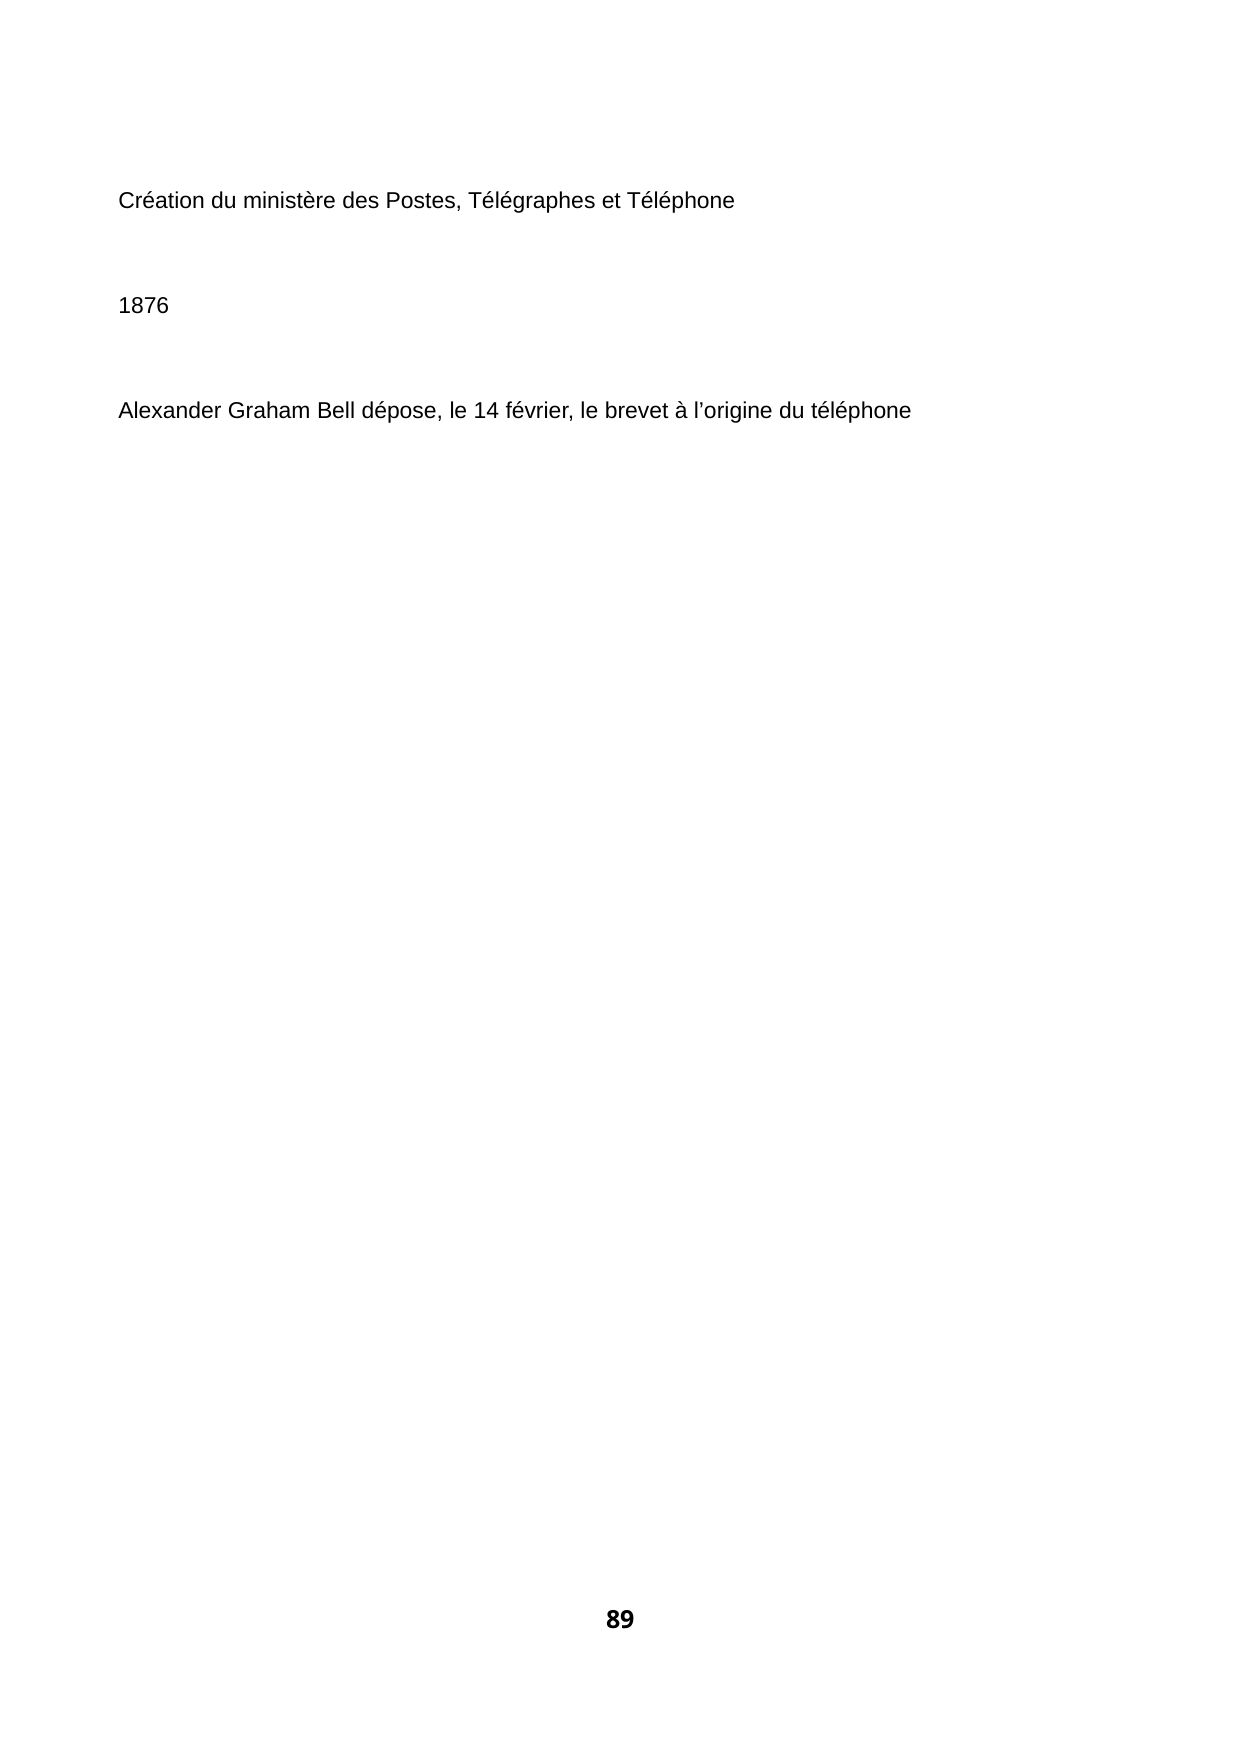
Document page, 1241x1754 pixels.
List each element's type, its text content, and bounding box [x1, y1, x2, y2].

text 1876 [118, 292, 1122, 318]
text Création du ministère des Postes, Télégraphes et Téléphone [118, 187, 1122, 213]
text Alexander Graham Bell dépose, le 14 février, le brevet à l’origine du téléphone [118, 397, 1122, 423]
